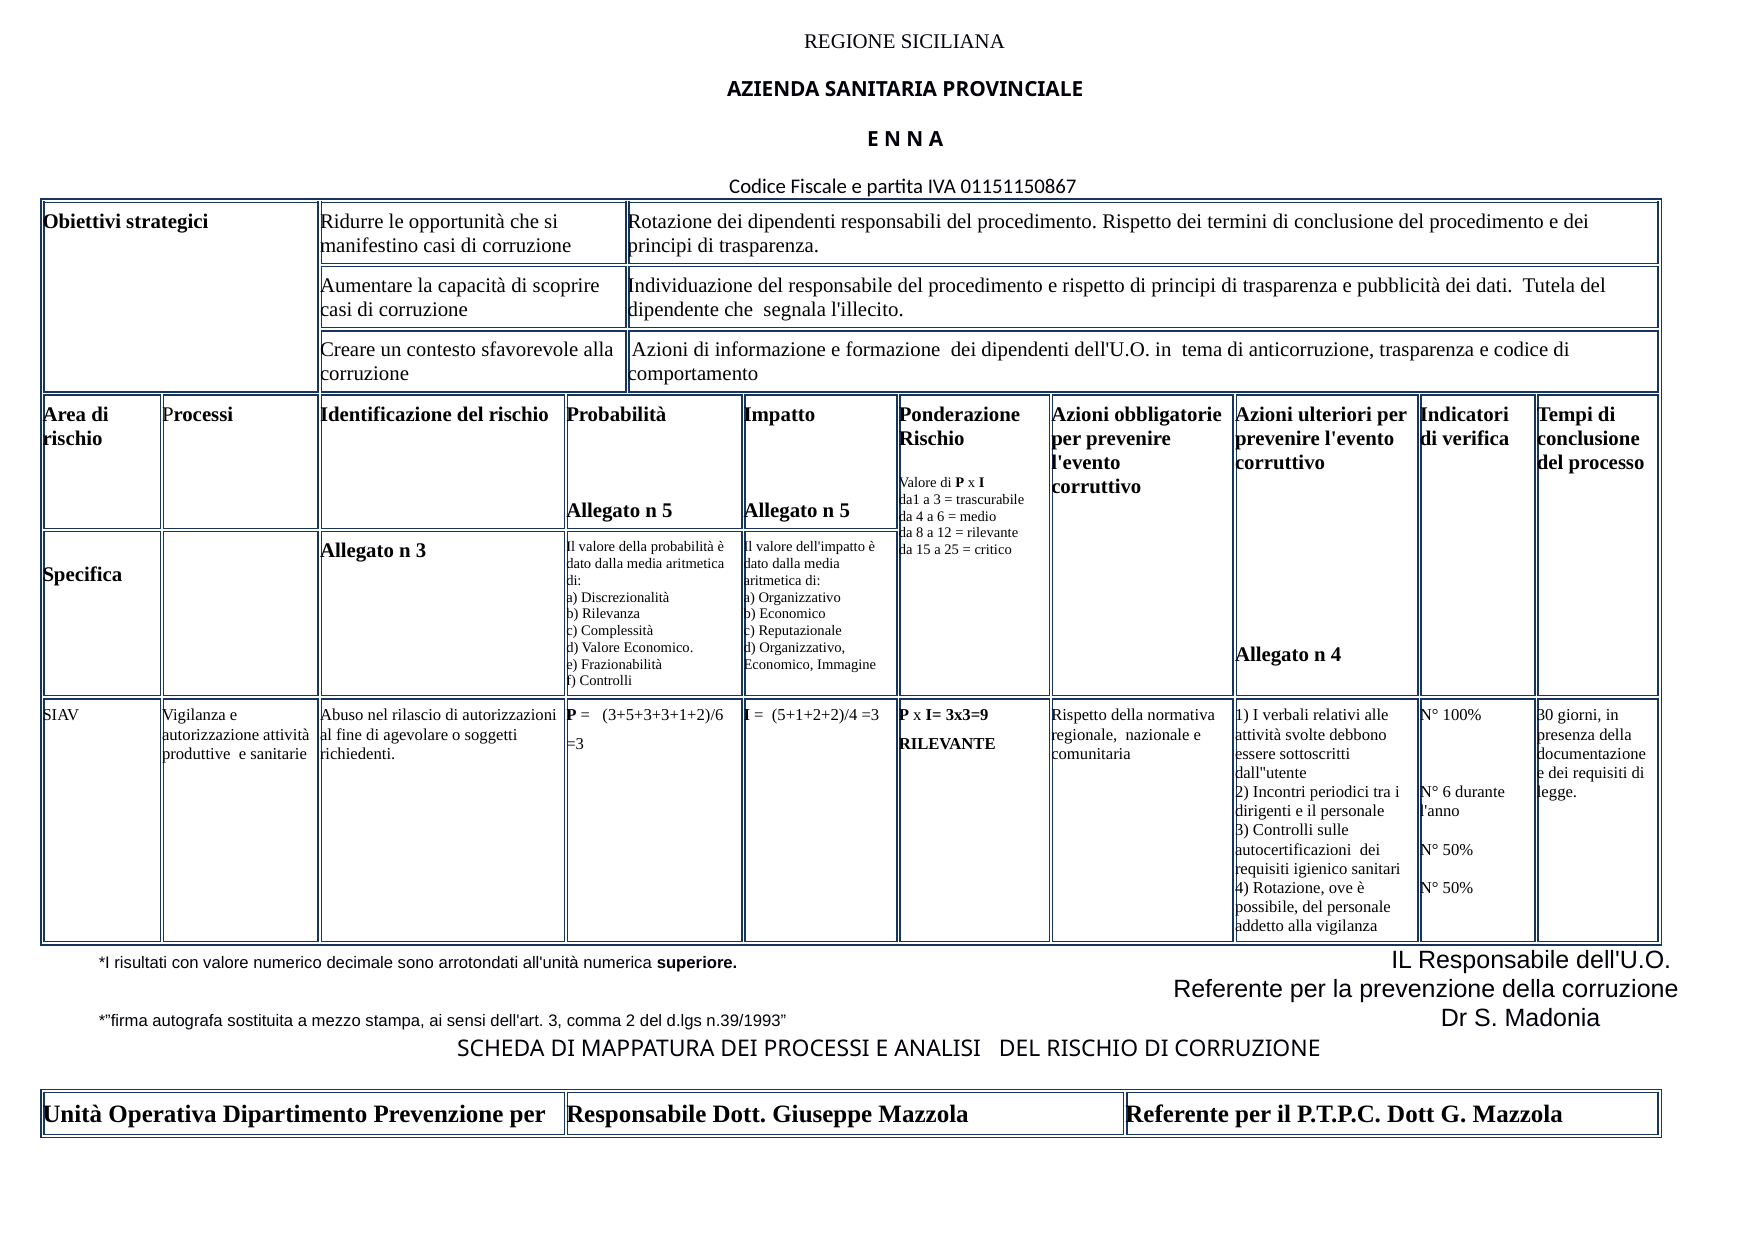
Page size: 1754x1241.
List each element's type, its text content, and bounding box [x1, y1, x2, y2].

table_cell 1) I verbali relativi alle attività svolte debbono essere sottoscritti dall''utente 2) Incontri periodici tra i dirigenti e il personale 3) Controlli sulle autocertificazioni dei requisiti igienico sanitari 4) Rotazione, ove è possibile, del personale addetto alla vigilanza [1237, 700, 1417, 941]
table_cell [164, 532, 317, 695]
text SCHEDA DI MAPPATURA DEI PROCESSI E ANALISI DEL RISCHIO DI CORRUZIONE [98, 1032, 1679, 1063]
table_cell Azioni di informazione e formazione dei dipendenti dell'U.O. in tema di anticorruzione, trasparenza e codice di comportamento [630, 332, 1657, 391]
table_cell Rotazione dei dipendenti responsabili del procedimento. Rispetto dei termini di conclusione del procedimento e dei principi di trasparenza. [630, 203, 1657, 263]
table_cell Impatto Allegato n 5 [746, 396, 896, 528]
table_cell Azioni ulteriori per prevenire l'evento corruttivo Allegato n 4 [1237, 396, 1417, 695]
table_cell P = (3+5+3+3+1+2)/6 =3 [568, 700, 741, 941]
table_cell Il valore dell'impatto è dato dalla media aritmetica di: a) Organizzativo b) Economico c) Reputazionale d) Organizzativo, Economico, Immagine [746, 532, 896, 695]
table_cell Rispetto della normativa regionale, nazionale e comunitaria [1053, 700, 1232, 941]
table_cell Processi [164, 396, 317, 528]
table_cell Ridurre le opportunità che si manifestino casi di corruzione [322, 203, 625, 263]
table_cell Ponderazione Rischio Valore di P x I da1 a 3 = trascurabile da 4 a 6 = medio da 8 a 12 = rilevante da 15 a 25 = critico [901, 396, 1049, 695]
table_cell Individuazione del responsabile del procedimento e rispetto di principi di trasparenza e pubblicità dei dati. Tutela del dipendente che segnala l'illecito. [630, 267, 1657, 327]
text Referente per la prevenzione della corruzione [98, 974, 1679, 1003]
table_header Unità Operativa Dipartimento Prevenzione per [45, 1093, 564, 1133]
table_header Responsabile Dott. Giuseppe Mazzola [568, 1093, 1123, 1133]
table_cell SIAV [45, 700, 160, 941]
table_cell Aumentare la capacità di scoprire casi di corruzione [322, 267, 625, 327]
table_cell I = (5+1+2+2)/4 =3 [746, 700, 896, 941]
table_cell N° 100% N° 6 durante l'anno N° 50% N° 50% [1422, 700, 1534, 941]
text *I risultati con valore numerico decimale sono arrotondati all'unità numerica superiore. IL Responsabile dell'U.O. [98, 946, 1679, 974]
table_cell 30 giorni, in presenza della documentazione e dei requisiti di legge. [1539, 700, 1657, 941]
table_cell Probabilità Allegato n 5 [568, 396, 741, 528]
table_cell Area di rischio [45, 396, 160, 528]
table_header Referente per il P.T.P.C. Dott G. Mazzola [1128, 1093, 1657, 1133]
table_cell Obiettivi strategici [45, 203, 317, 391]
table_cell Specifica [45, 532, 160, 695]
table_cell Vigilanza e autorizzazione attività produttive e sanitarie [164, 700, 317, 941]
table_cell Il valore della probabilità è dato dalla media aritmetica di: a) Discrezionalità b) Rilevanza c) Complessità d) Valore Economico. e) Frazionabilità f) Controlli [568, 532, 741, 695]
table_cell Tempi di conclusione del processo [1539, 396, 1657, 695]
table_cell Allegato n 3 [322, 532, 564, 695]
text *”firma autografa sostituita a mezzo stampa, ai sensi dell'art. 3, comma 2 del d.lgs n.39/1993” Dr S. Madonia [98, 1003, 1679, 1032]
table_cell P x I= 3x3=9 RILEVANTE [901, 700, 1049, 941]
table_cell Identificazione del rischio [322, 396, 564, 528]
table_cell Azioni obbligatorie per prevenire l'evento corruttivo [1053, 396, 1232, 695]
table_cell Abuso nel rilascio di autorizzazioni al fine di agevolare o soggetti richiedenti. [322, 700, 564, 941]
table_cell Indicatori di verifica [1422, 396, 1534, 695]
table_cell Creare un contesto sfavorevole alla corruzione [322, 332, 625, 391]
